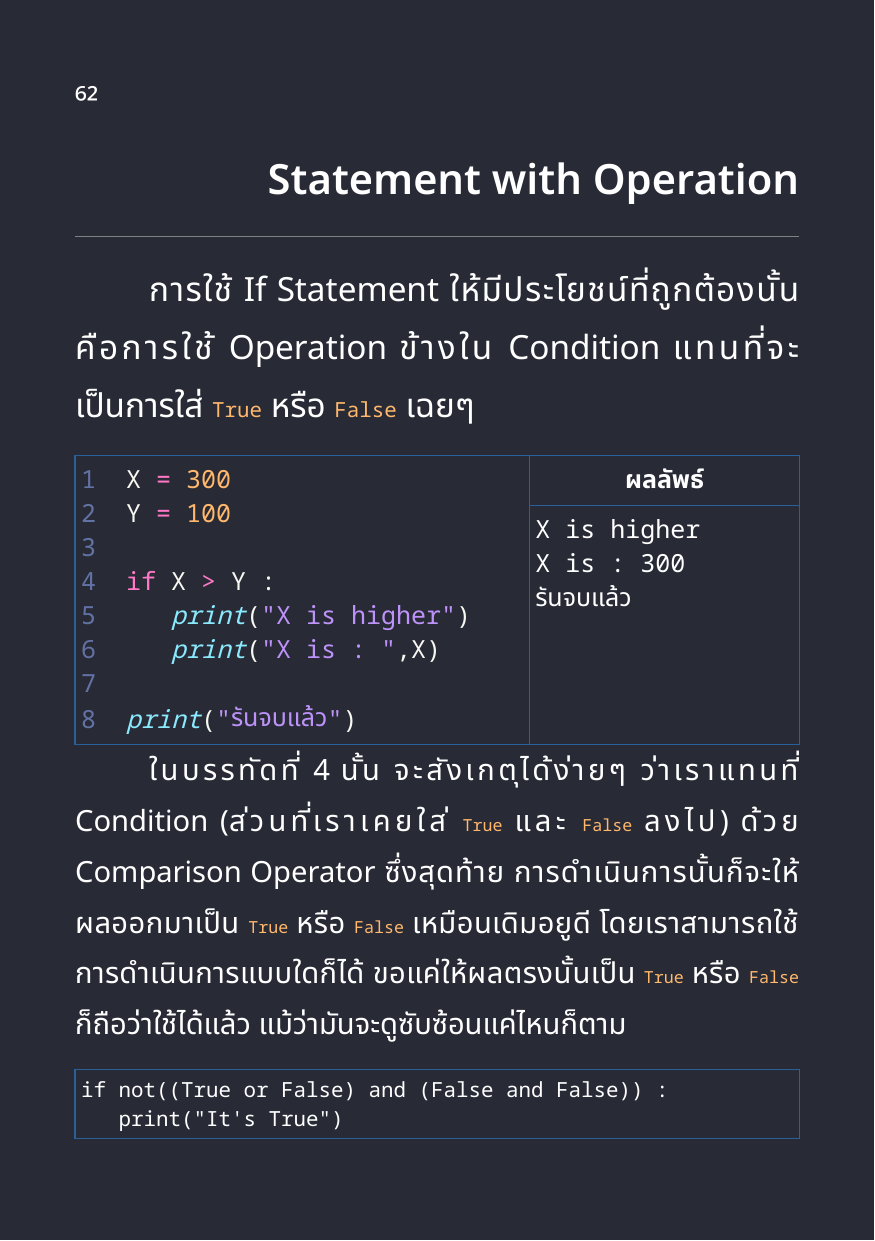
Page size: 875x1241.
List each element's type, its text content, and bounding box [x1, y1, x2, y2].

text ในบรรทัดที่ 4 นั้น จะสังเกตุได้ง่ายๆ ว่าเราแทนที่ Condition (ส่วนที่เราเคยใส่ True และ False ลงไป) ด้วย Comparison Operator ซึ่งสุดท้าย การดำเนินการนั้นก็จะให้ผลออกมาเป็น True หรือ False เหมือนเดิมอยูดี โดยเราสามารถใช้การดำเนินการแบบใดก็ได้ ขอแค่ให้ผลตรงนั้นเป็น True หรือ False ก็ถือว่าใช้ได้แล้ว แม้ว่ามันจะดูซับซ้อนแค่ไหนก็ตาม [75, 745, 799, 1048]
text การใช้ If Statement ให้มีประโยชน์ที่ถูกต้องนั้นคือการใช้ Operation ข้างใน Condition แทนที่จะเป็นการใส่ True หรือ False เฉยๆ [75, 266, 799, 433]
table_header if not((True or False) and (False and False)) : print("It's True") [76, 1070, 799, 1138]
table_header ผลลัพธ์ [530, 456, 799, 505]
table_header 1 X = 300 2 Y = 100 3 4 if X > Y : 5 print("X is higher") 6 print("X is : ",X) 7 8 print("รันจบแล้ว") [76, 456, 529, 744]
subtitle Statement with Operation [134, 150, 799, 207]
table_cell X is higher X is : 300 รันจบแล้ว [530, 506, 799, 744]
